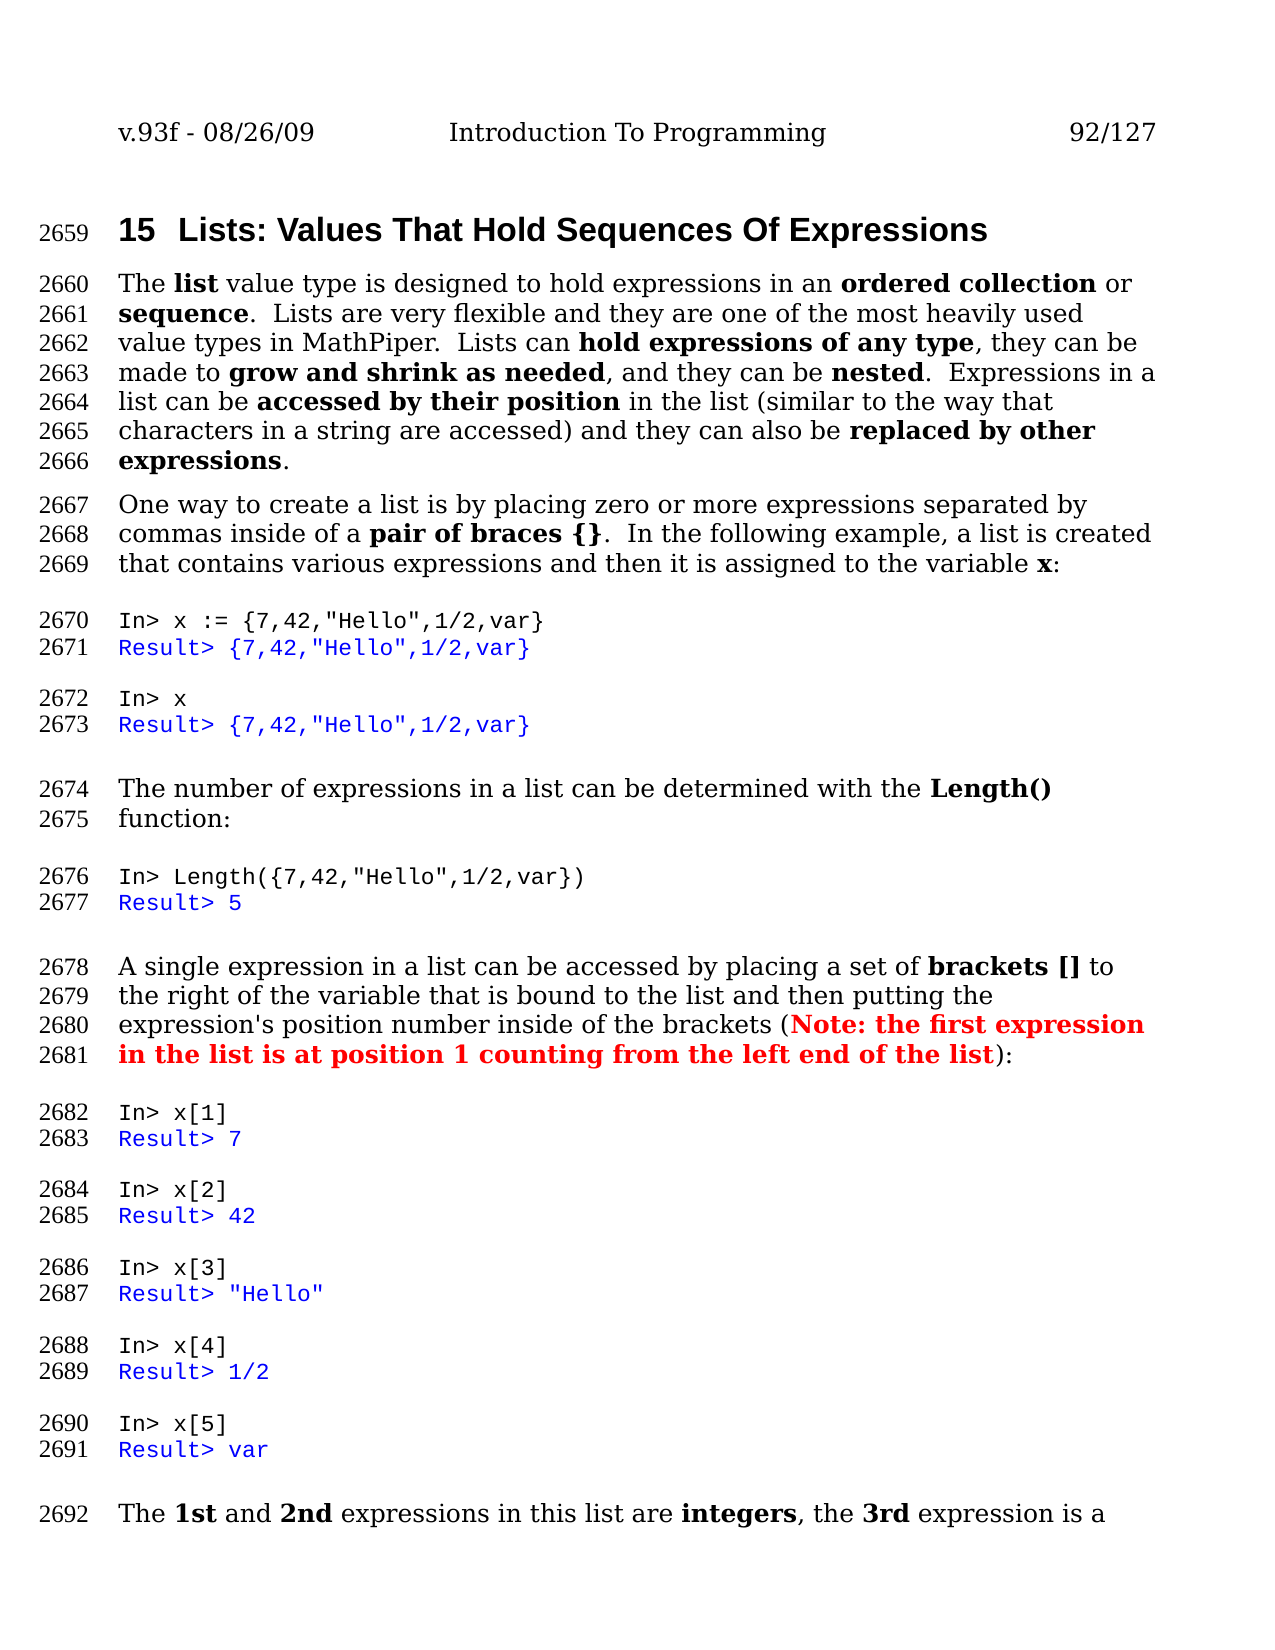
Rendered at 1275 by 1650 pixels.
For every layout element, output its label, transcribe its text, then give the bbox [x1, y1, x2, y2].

text In> x[5] [118, 1412, 1157, 1438]
text In> x[4] [118, 1334, 1157, 1360]
text Result> var [118, 1438, 1157, 1464]
text Result> "Hello" [118, 1283, 1157, 1308]
text Result> 5 [118, 891, 1157, 917]
text In> x [118, 688, 1157, 714]
text One way to create a list is by placing zero or more expressions separated by commas inside of a pair of braces {}. In the following example, a list is created that contains various expressions and then it is assigned to the variable x: [118, 490, 1157, 578]
text Result> {7,42,"Hello",1/2,var} [118, 636, 1157, 662]
text In> x := {7,42,"Hello",1/2,var} [118, 610, 1157, 636]
text The 1st and 2nd expressions in this list are integers, the 3rd expression is a [118, 1499, 1157, 1528]
text Result> 42 [118, 1205, 1157, 1231]
text In> x[2] [118, 1179, 1157, 1205]
text A single expression in a list can be accessed by placing a set of brackets [] to the right of the variable that is bound to the list and then putting the expression's position number inside of the brackets (Note: the first expression in the list is at position 1 counting from the left end of the list): [118, 952, 1157, 1069]
text In> x[1] [118, 1101, 1157, 1127]
text Result> {7,42,"Hello",1/2,var} [118, 714, 1157, 739]
text In> Length({7,42,"Hello",1/2,var}) [118, 865, 1157, 891]
subtitle Lists: Values That Hold Sequences Of Expressions [118, 210, 1157, 248]
text Result> 1/2 [118, 1360, 1157, 1386]
text In> x[3] [118, 1257, 1157, 1283]
text The list value type is designed to hold expressions in an ordered collection or sequence. Lists are very flexible and they are one of the most heavily used value types in MathPiper. Lists can hold expressions of any type, they can be made to grow and shrink as needed, and they can be nested. Expressions in a list can be accessed by their position in the list (similar to the way that characters in a string are accessed) and they can also be replaced by other expressions. [118, 269, 1157, 475]
text Result> 7 [118, 1127, 1157, 1153]
text The number of expressions in a list can be determined with the Length() function: [118, 774, 1157, 833]
